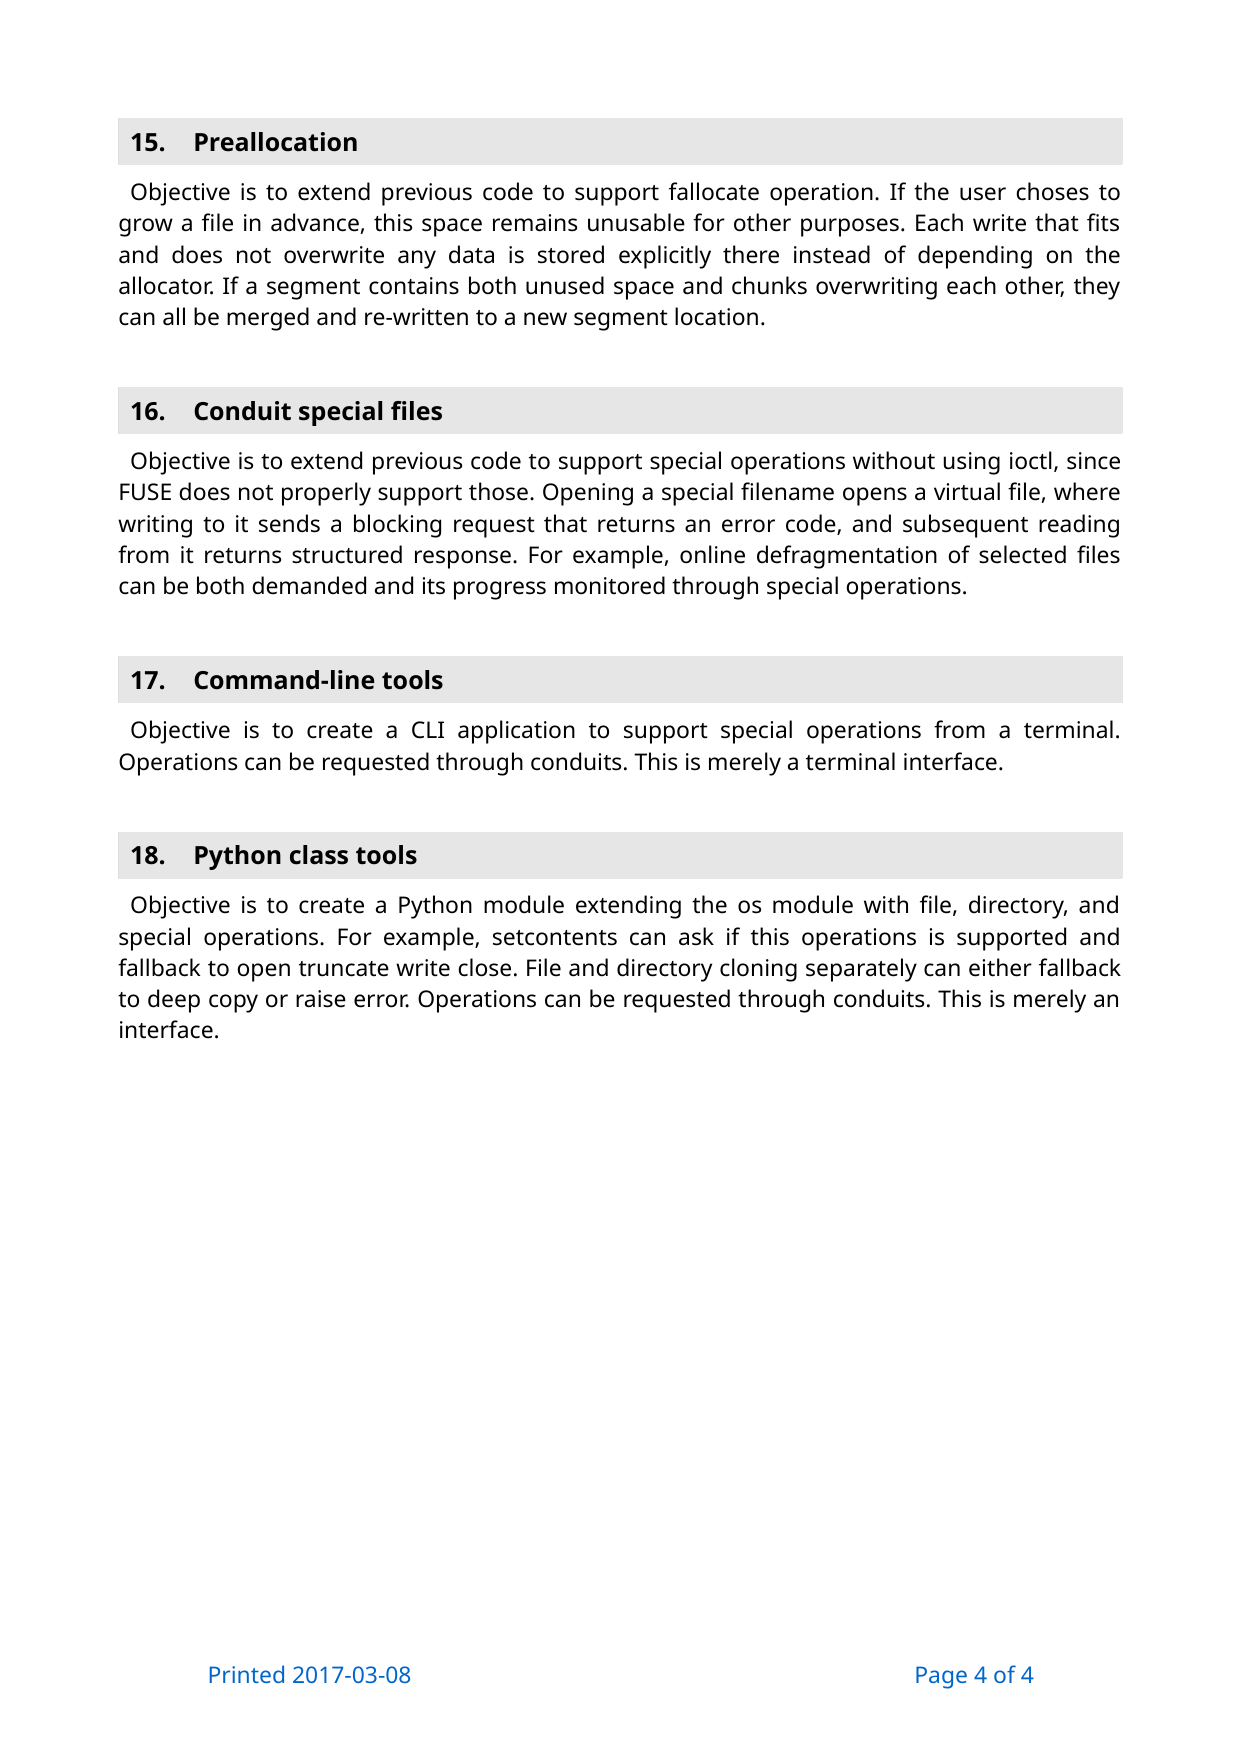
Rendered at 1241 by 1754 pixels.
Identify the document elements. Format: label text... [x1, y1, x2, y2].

subtitle Preallocation [119, 119, 1122, 164]
text Objective is to extend previous code to support special operations without using ioctl, since FUSE does not properly support those. Opening a special filename opens a virtual file, where writing to it sends a blocking request that returns an error code, and subsequent reading from it returns structured response. For example, online defragmentation of selected files can be both demanded and its progress monitored through special operations. [118, 445, 1122, 601]
text Objective is to create a CLI application to support special operations from a terminal. Operations can be requested through conduits. This is merely a terminal interface. [118, 714, 1122, 777]
text Objective is to create a Python module extending the os module with file, directory, and special operations. For example, setcontents can ask if this operations is supported and fallback to open truncate write close. File and directory cloning separately can either fallback to deep copy or raise error. Operations can be requested through conduits. This is merely an interface. [118, 889, 1122, 1046]
text Objective is to extend previous code to support fallocate operation. If the user choses to grow a file in advance, this space remains unusable for other purposes. Each write that fits and does not overwrite any data is stored explicitly there instead of depending on the allocator. If a segment contains both unused space and chunks overwriting each other, they can all be merged and re-written to a new segment location. [118, 176, 1122, 332]
subtitle Command-line tools [119, 657, 1122, 702]
subtitle Conduit special files [119, 388, 1122, 433]
subtitle Python class tools [119, 833, 1122, 878]
